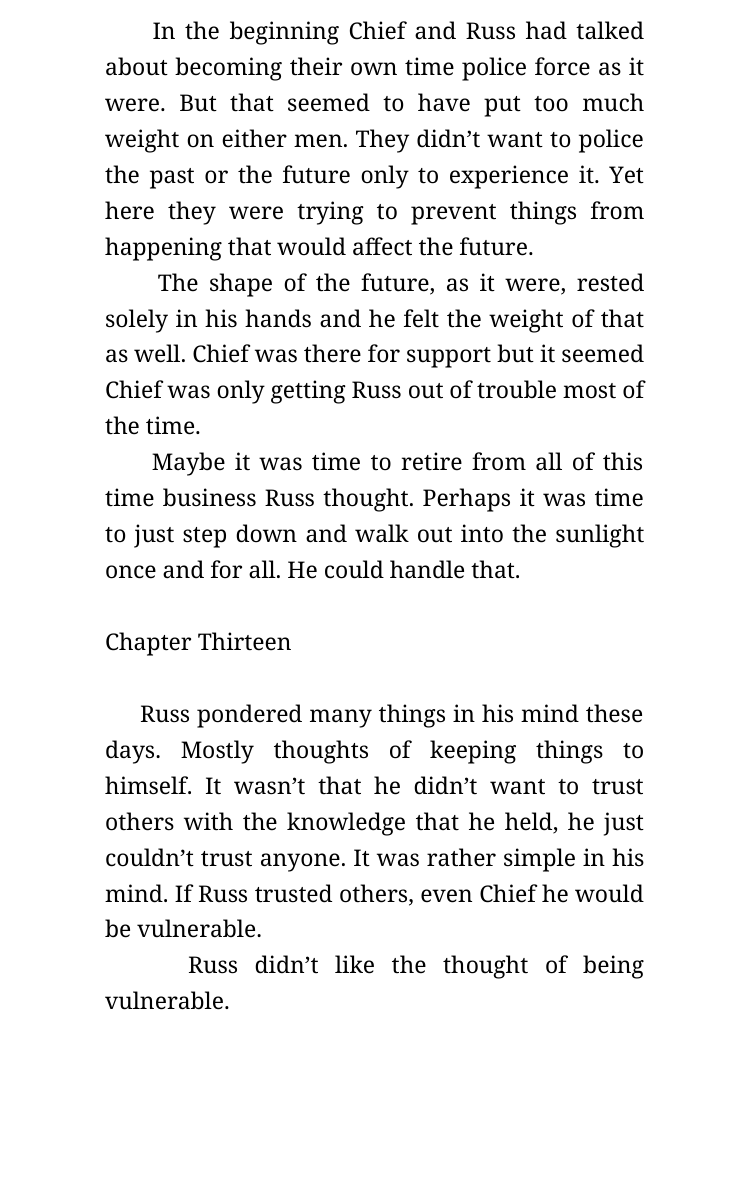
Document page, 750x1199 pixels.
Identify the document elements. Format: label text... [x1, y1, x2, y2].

text Russ didn’t like the thought of being vulnerable. [105, 949, 645, 1017]
text Maybe it was time to retire from all of this time business Russ thought. Perhaps it was time to just step down and walk out into the sunlight once and for all. He could handle that. [105, 446, 645, 585]
text Russ pondered many things in his mind these days. Mostly thoughts of keeping things to himself. It wasn’t that he didn’t want to trust others with the knowledge that he held, he just couldn’t trust anyone. It was rather simple in his mind. If Russ trusted others, even Chief he would be vulnerable. [105, 698, 645, 945]
text In the beginning Chief and Russ had talked about becoming their own time police force as it were. But that seemed to have put too much weight on either men. They didn’t want to police the past or the future only to experience it. Yet here they were trying to prevent things from happening that would affect the future. [105, 15, 645, 262]
text Chapter Thirteen [105, 626, 645, 657]
text The shape of the future, as it were, rested solely in his hands and he felt the weight of that as well. Chief was there for support but it seemed Chief was only getting Russ out of trouble most of the time. [105, 267, 645, 442]
